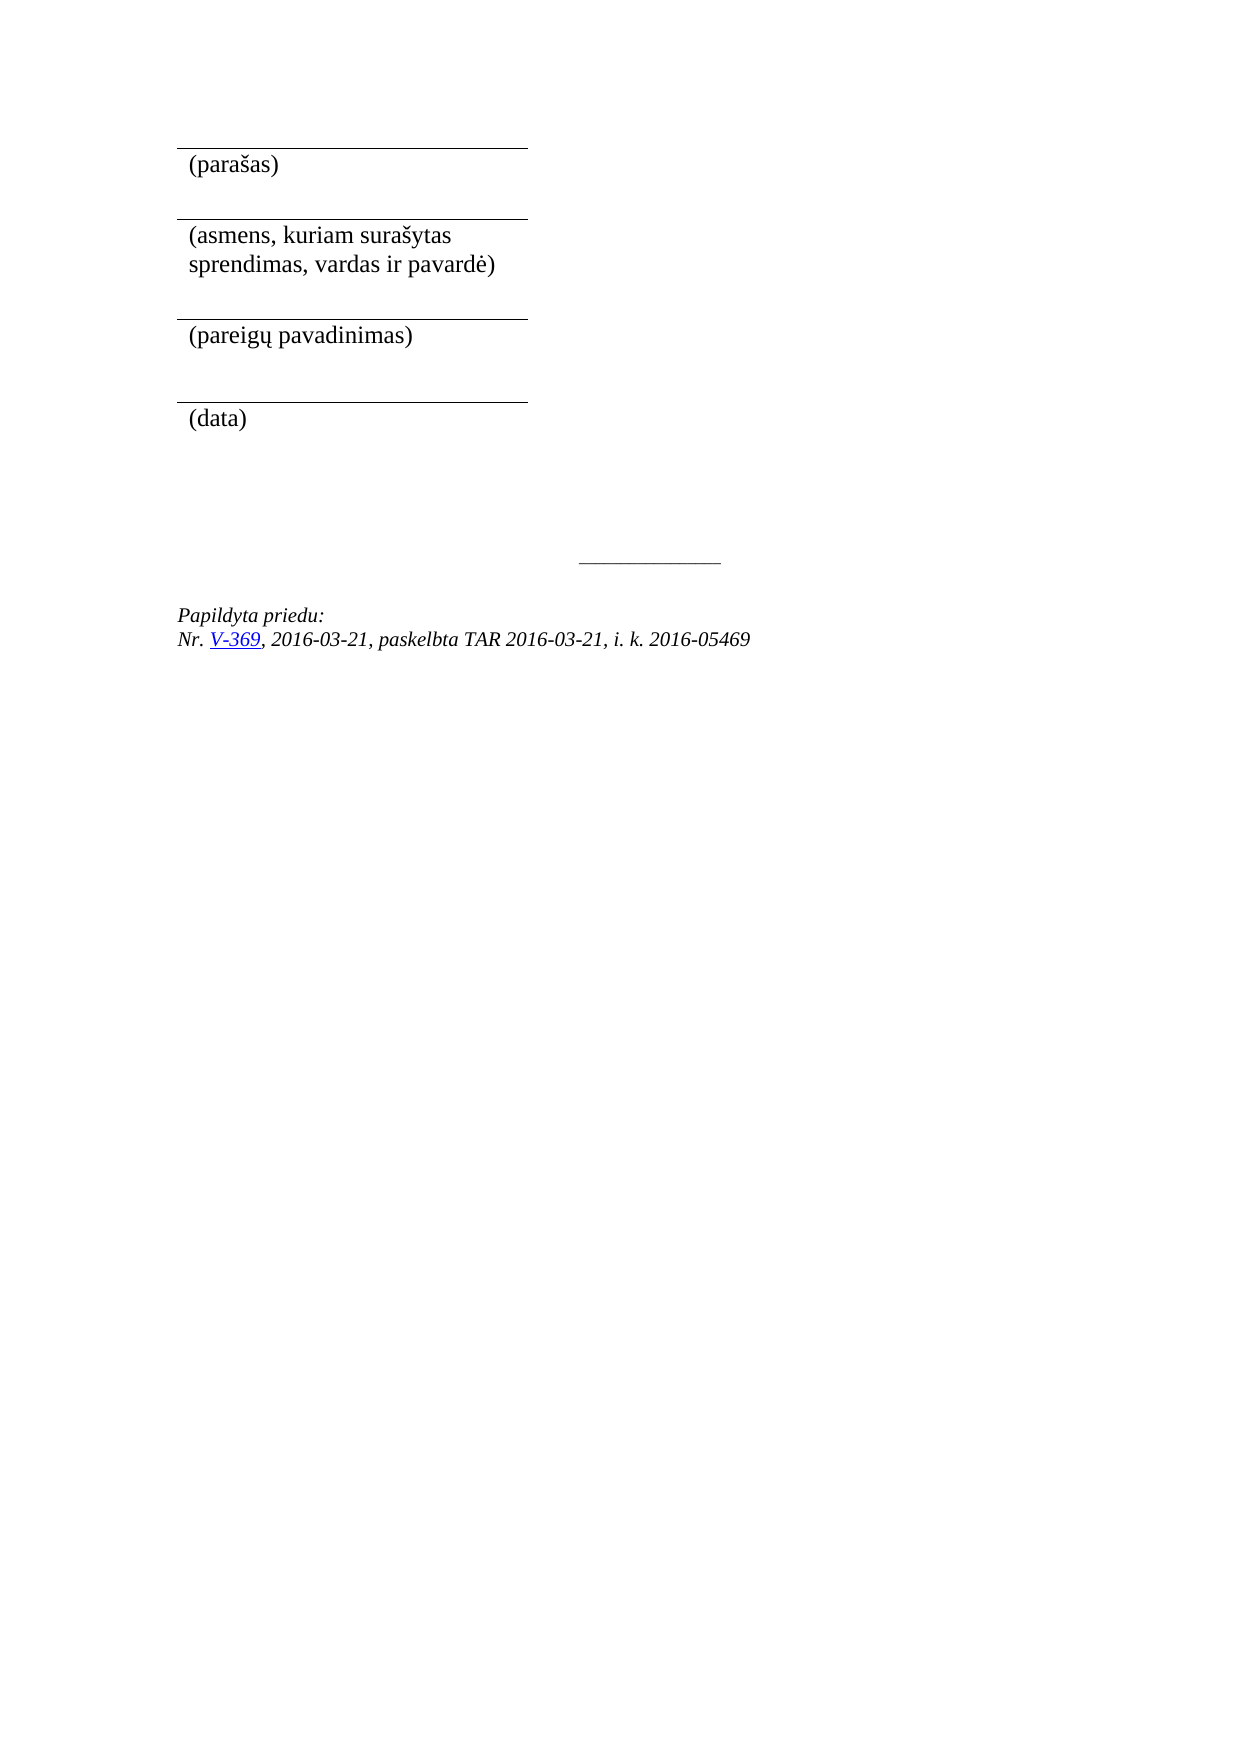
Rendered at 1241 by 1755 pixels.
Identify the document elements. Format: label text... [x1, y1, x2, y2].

table_cell (parašas) [177, 149, 528, 177]
table_cell [177, 178, 528, 219]
table_cell (asmens, kuriam surašytas sprendimas, vardas ir pavardė) [177, 220, 528, 278]
table_cell (pareigų pavadinimas) [177, 320, 528, 349]
table_cell (data) [177, 403, 528, 432]
table_cell [177, 278, 528, 319]
text Nr. V-369, 2016-03-21, paskelbta TAR 2016-03-21, i. k. 2016-05469 [177, 627, 1122, 651]
table_cell [177, 349, 528, 402]
text _________________ [177, 547, 1122, 566]
text Papildyta priedu: [177, 603, 1122, 627]
